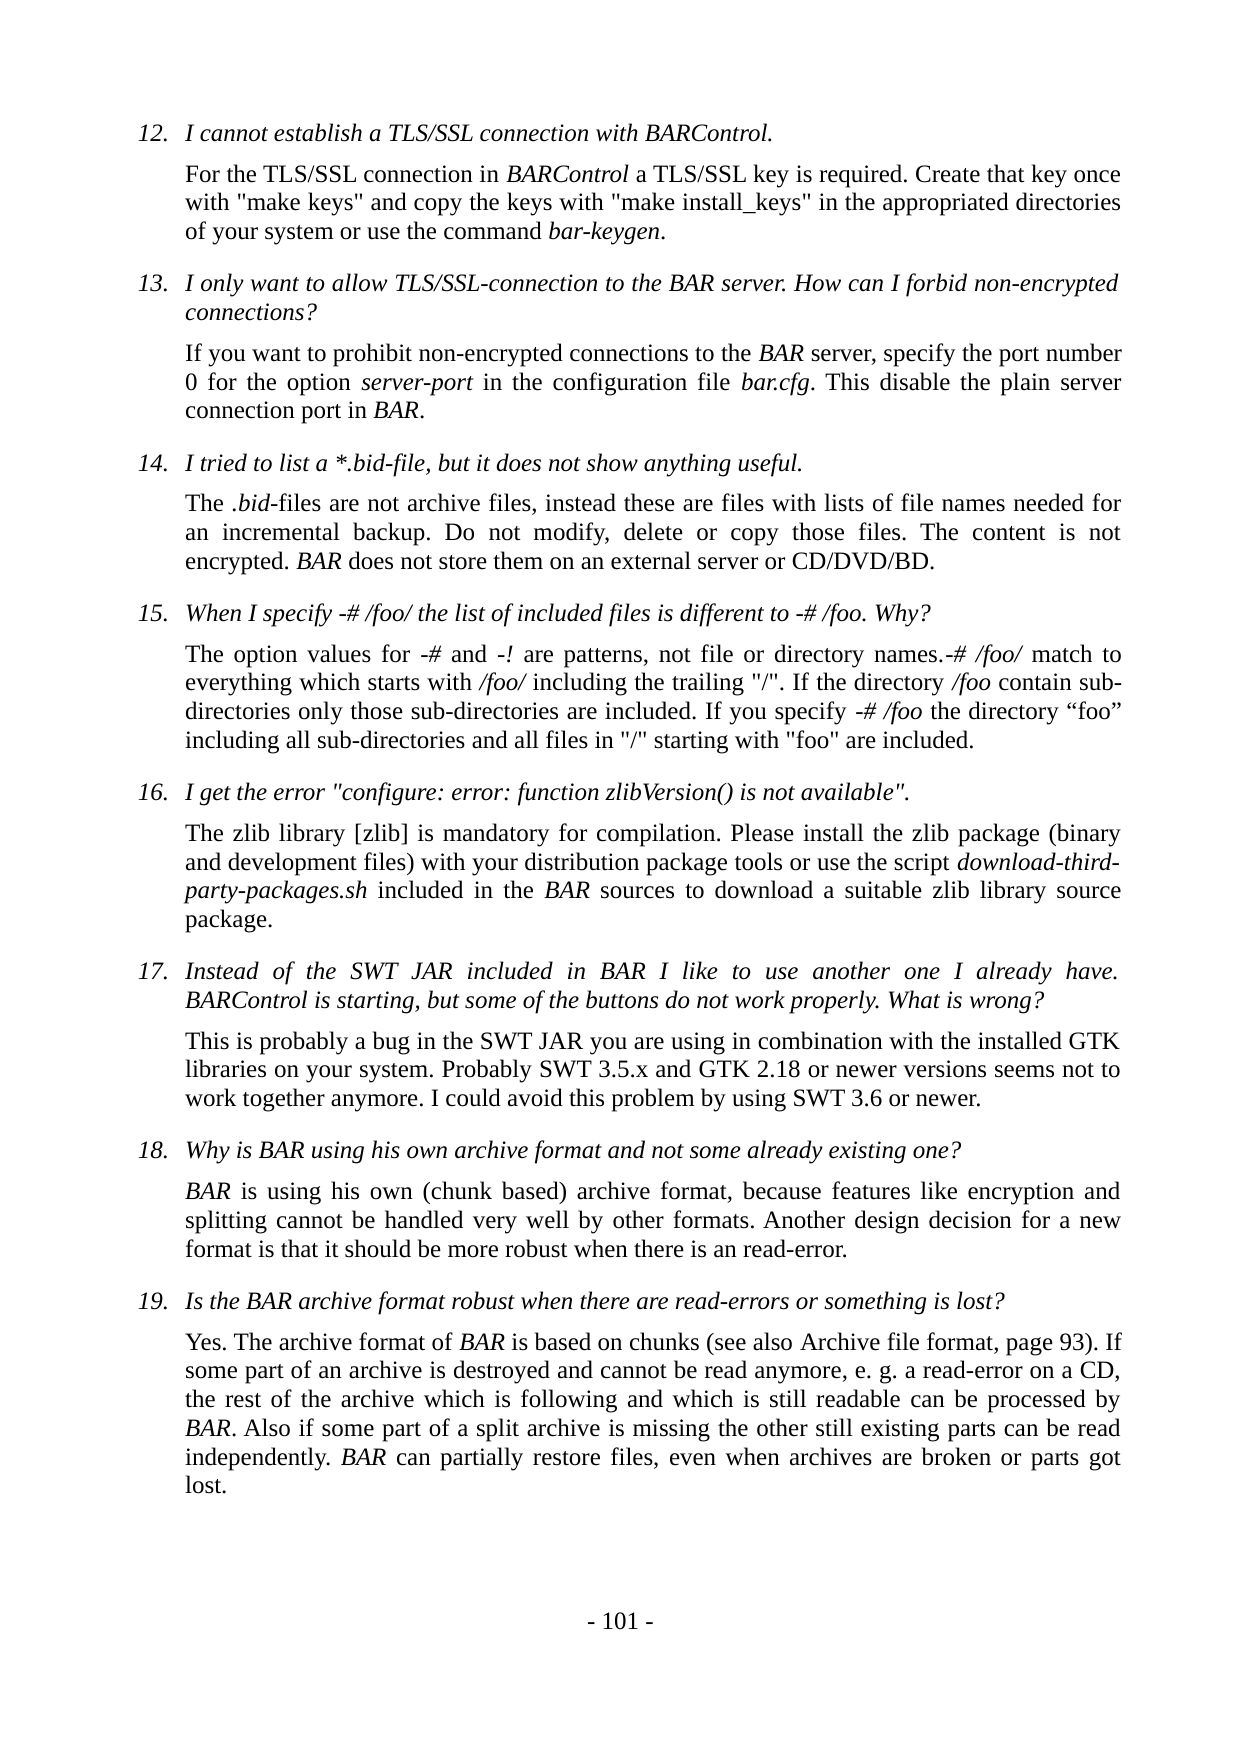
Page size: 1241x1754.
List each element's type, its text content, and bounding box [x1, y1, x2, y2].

list I only want to allow TLS/SSL-connection to the BAR server. How can I forbid non-encrypted connections? [138, 268, 1122, 326]
list Instead of the SWT JAR included in BAR I like to use another one I already have. BARControl is starting, but some of the buttons do not work properly. What is wrong? [138, 956, 1122, 1014]
text Yes. The archive format of BAR is based on chunks (see also Archive file format, page 97). If some part of an archive is destroyed and cannot be read anymore, e. g. a read-error on a CD, the rest of the archive which is following and which is still readable can be processed by BAR. Also if some part of a split archive is missing the other still existing parts can be read independently. BAR can partially restore files, even when archives are broken or parts got lost. [185, 1327, 1122, 1499]
list I get the error "configure: error: function zlibVersion() is not available". [138, 777, 1122, 806]
text For the TLS/SSL connection in BARControl a TLS/SSL key is required. Create that key once with "make keys" and copy the keys with "make install_keys" in the appropriated directories of your system or use the command bar-keygen. [185, 159, 1122, 245]
list Why is BAR using his own archive format and not some already existing one? [138, 1136, 1122, 1164]
text BAR is using his own (chunk based) archive format, because features like encryption and splitting cannot be handled very well by other formats. Another design decision for a new format is that it should be more robust when there is an read-error. [185, 1176, 1122, 1262]
list When I specify -# /foo/ the list of included files is different to -# /foo. Why? [138, 598, 1122, 627]
list I cannot establish a TLS/SSL connection with BARControl. [138, 118, 1122, 147]
text This is probably a bug in the SWT JAR you are using in combination with the installed GTK libraries on your system. Probably SWT 3.5.x and GTK 2.18 or newer versions seems not to work together anymore. I could avoid this problem by using SWT 3.6 or newer. [185, 1026, 1122, 1112]
text The .bid-files are not archive files, instead these are files with lists of file names needed for an incremental backup. Do not modify, delete or copy those files. The content is not encrypted. BAR does not store them on an external server or CD/DVD/BD. [185, 488, 1122, 574]
text If you want to prohibit non-encrypted connections to the BAR server, specify the port number 0 for the option server-port in the configuration file bar.cfg. This disable the plain server connection port in BAR. [185, 338, 1122, 424]
list Is the BAR archive format robust when there are read-errors or something is lost? [138, 1286, 1122, 1315]
text The option values for -# and -! are patterns, not file or directory names.-# /foo/ match to everything which starts with /foo/ including the trailing "/". If the directory /foo contain sub-directories only those sub-directories are included. If you specify -# /foo the directory “foo” including all sub-directories and all files in "/" starting with "foo" are included. [185, 639, 1122, 754]
list I tried to list a *.bid-file, but it does not show anything useful. [138, 448, 1122, 476]
text The zlib library [zlib] is mandatory for compilation. Please install the zlib package (binary and development files) with your distribution package tools or use the script download-third-party-packages.sh included in the BAR sources to download a suitable zlib library source package. [185, 818, 1122, 933]
